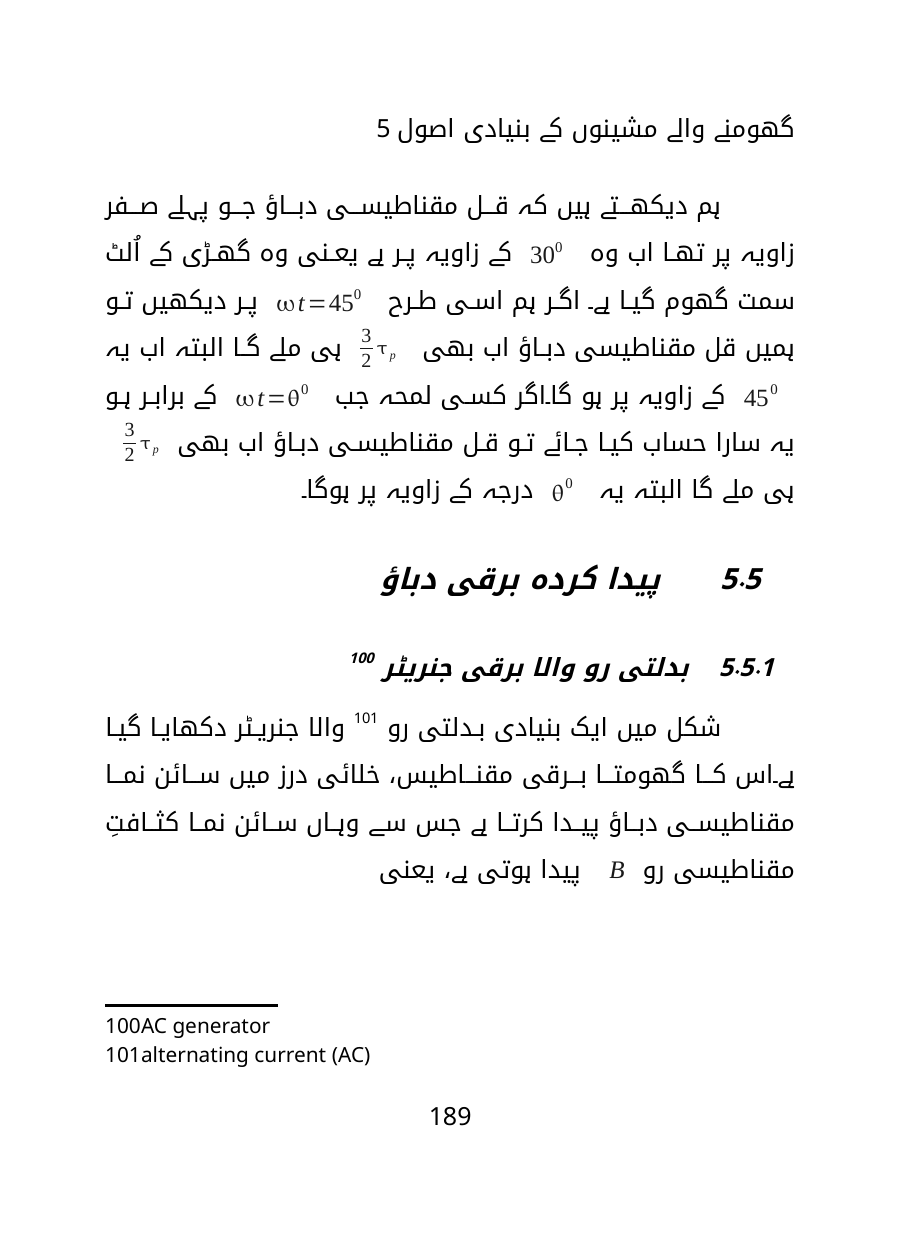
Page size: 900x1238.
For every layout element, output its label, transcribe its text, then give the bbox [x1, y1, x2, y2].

subtitle بدلتی رو والا برقی جنریٹر [105, 644, 718, 692]
text شکل میں ایک بنیادی بدلتی رو والا جنریٹر دکھایا گیا ہے۔اس کا گھومتا برقی مقناطیس، خلائی درز میں سائن نما مقناطیسی دباؤ پیدا کرتا ہے جس سے وہاں سائن نما کثافتِ مقناطیسی رو پیدا ہوتی ہے، یعنی [105, 704, 795, 894]
text alternating current (AC) [105, 1040, 795, 1068]
text ہم دیکھتے ہیں کہ قل مقناطیسی دباؤ جو پہلے صفر زاویہ پر تھا اب وہ کے زاویہ پر ہے یعنی وہ گھڑی کے اُلٹ سمت گھوم گیا ہے۔ اگر ہم اسی طرح پر دیکھیں تو ہمیں قل مقناطیسی دباؤ اب بھی ہی ملے گا البتہ اب یہ کے زاویہ پر ہو گا۔اگر کسی لمحہ جب کے برابر ہو یہ سارا حساب کیا جائے تو قل مقناطیسی دباؤ اب بھیہی ملے گا البتہ یہ درجہ کے زاویہ پر ہوگا۔ [105, 182, 795, 514]
list AC generator [105, 1012, 795, 1040]
subtitle پیدا کردہ برقی دباؤ [105, 552, 720, 607]
